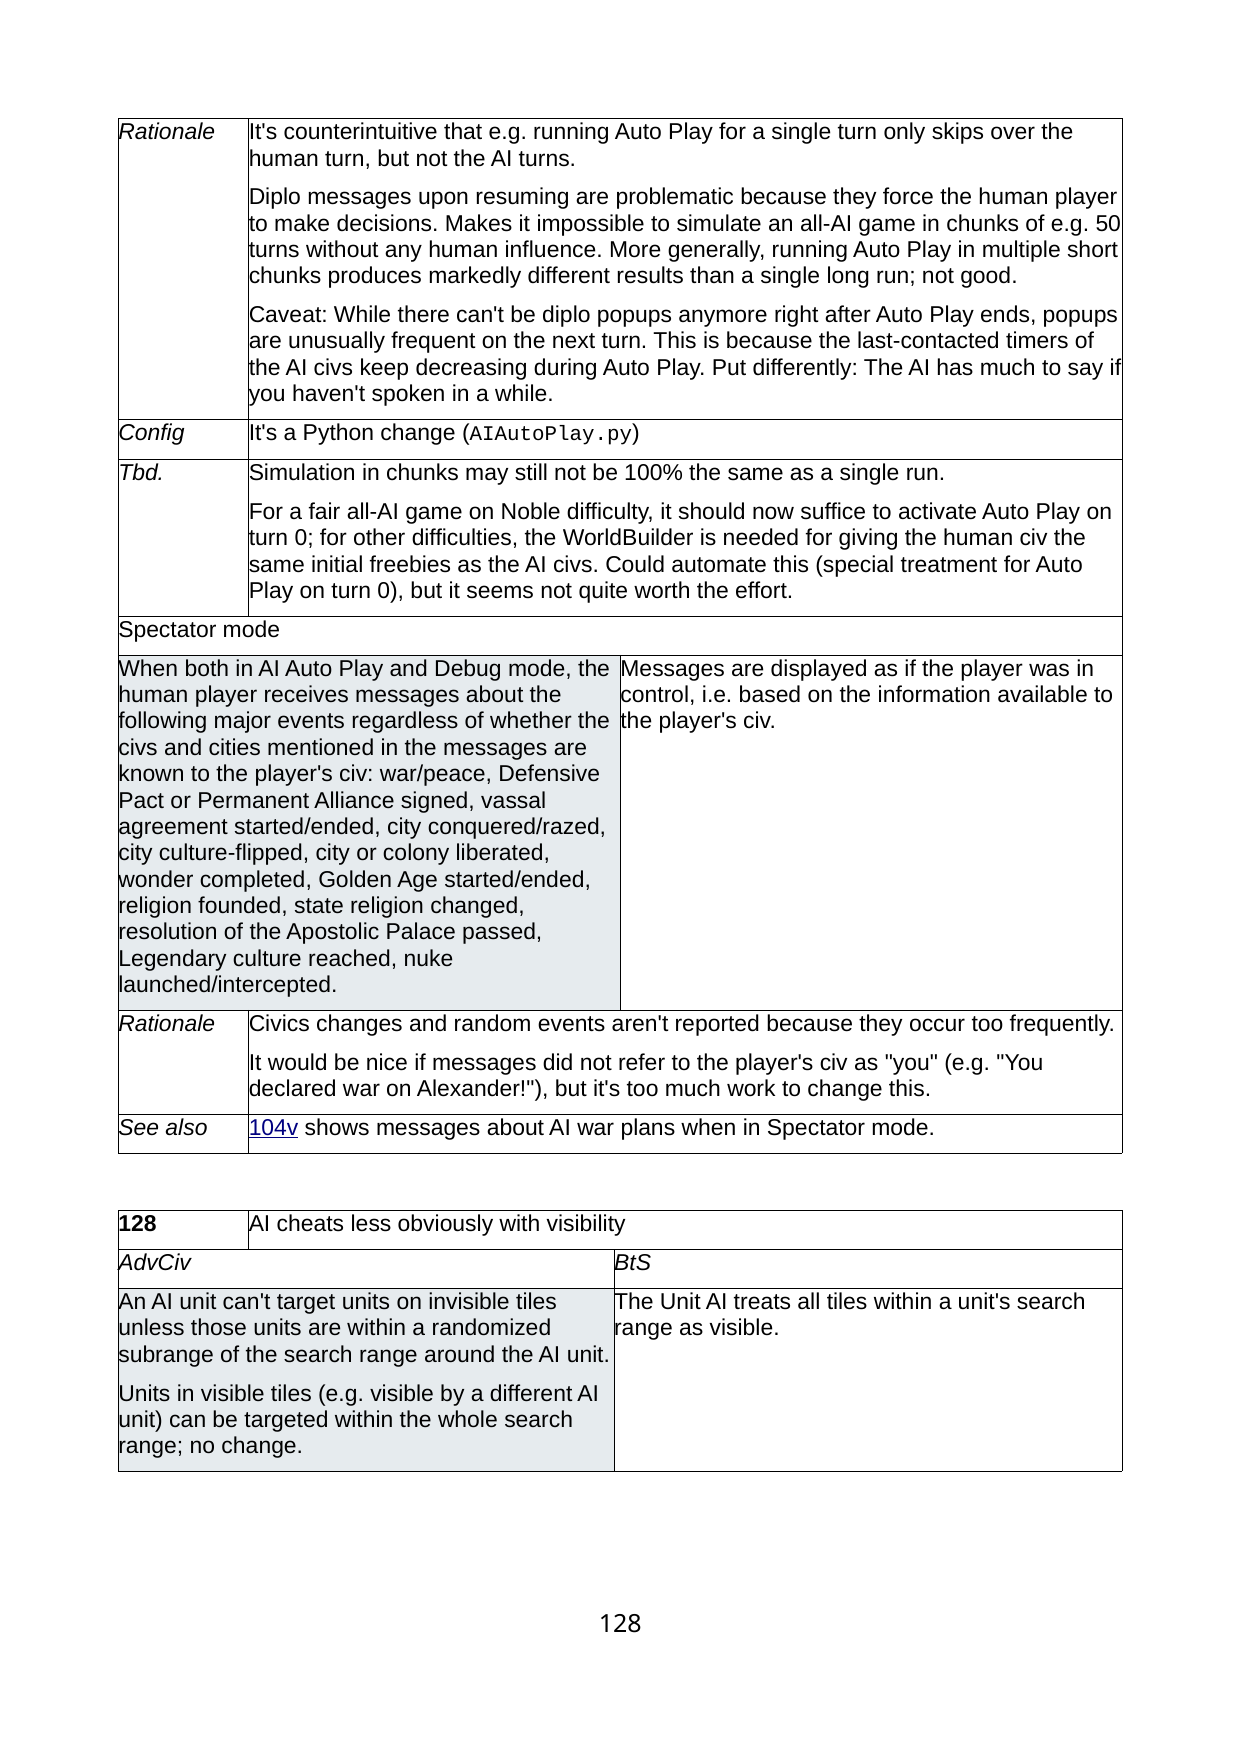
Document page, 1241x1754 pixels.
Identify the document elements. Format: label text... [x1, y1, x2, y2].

table_cell Simulation in chunks may still not be 100% the same as a single run. For a fair all-AI game on Noble difficulty, it should now suffice to activate Auto Play on turn 0; for other difficulties, the WorldBuilder is needed for giving the human civ the same initial freebies as the AI civs. Could automate this (special treatment for Auto Play on turn 0), but it seems not quite worth the effort. [249, 460, 1122, 616]
table_cell An AI unit can't target units on invisible tiles unless those units are within a randomized subrange of the search range around the AI unit. Units in visible tiles (e.g. visible by a different AI unit) can be targeted within the whole search range; no change. [119, 1289, 614, 1471]
table_cell Tbd. [119, 460, 248, 616]
table_cell AdvCiv [119, 1250, 614, 1288]
table_cell Spectator mode [119, 617, 1122, 655]
table_cell Rationale [119, 1011, 248, 1114]
table_cell Messages are displayed as if the player was in control, i.e. based on the information available to the player's civ. [621, 656, 1122, 1010]
table_cell It's counterintuitive that e.g. running Auto Play for a single turn only skips over the human turn, but not the AI turns. Diplo messages upon resuming are problematic because they force the human player to make decisions. Makes it impossible to simulate an all-AI game in chunks of e.g. 50 turns without any human influence. More generally, running Auto Play in multiple short chunks produces markedly different results than a single long run; not good. Caveat: While there can't be diplo popups anymore right after Auto Play ends, popups are unusually frequent on the next turn. This is because the last-contacted timers of the AI civs keep decreasing during Auto Play. Put differently: The AI has much to say if you haven't spoken in a while. [249, 119, 1122, 419]
table_cell Config [119, 420, 248, 459]
table_cell Civics changes and random events aren't reported because they occur too frequently. It would be nice if messages did not refer to the player's civ as "you" (e.g. "You declared war on Alexander!"), but it's too much work to change this. [249, 1011, 1122, 1114]
table_cell The Unit AI treats all tiles within a unit's search range as visible. [615, 1289, 1122, 1471]
table_cell 104v shows messages about AI war plans when in Spectator mode. [249, 1115, 1122, 1153]
table_header 128 [119, 1211, 248, 1249]
table_cell See also [119, 1115, 248, 1153]
table_header AI cheats less obviously with visibility [249, 1211, 1122, 1249]
table_cell BtS [615, 1250, 1122, 1288]
table_cell When both in AI Auto Play and Debug mode, the human player receives messages about the following major events regardless of whether the civs and cities mentioned in the messages are known to the player's civ: war/peace, Defensive Pact or Permanent Alliance signed, vassal agreement started/ended, city conquered/razed, city culture-flipped, city or colony liberated, wonder completed, Golden Age started/ended, religion founded, state religion changed, resolution of the Apostolic Palace passed, Legendary culture reached, nuke launched/intercepted. [119, 656, 620, 1010]
table_cell It's a Python change (AIAutoPlay.py) [249, 420, 1122, 459]
table_cell Rationale [119, 119, 248, 419]
